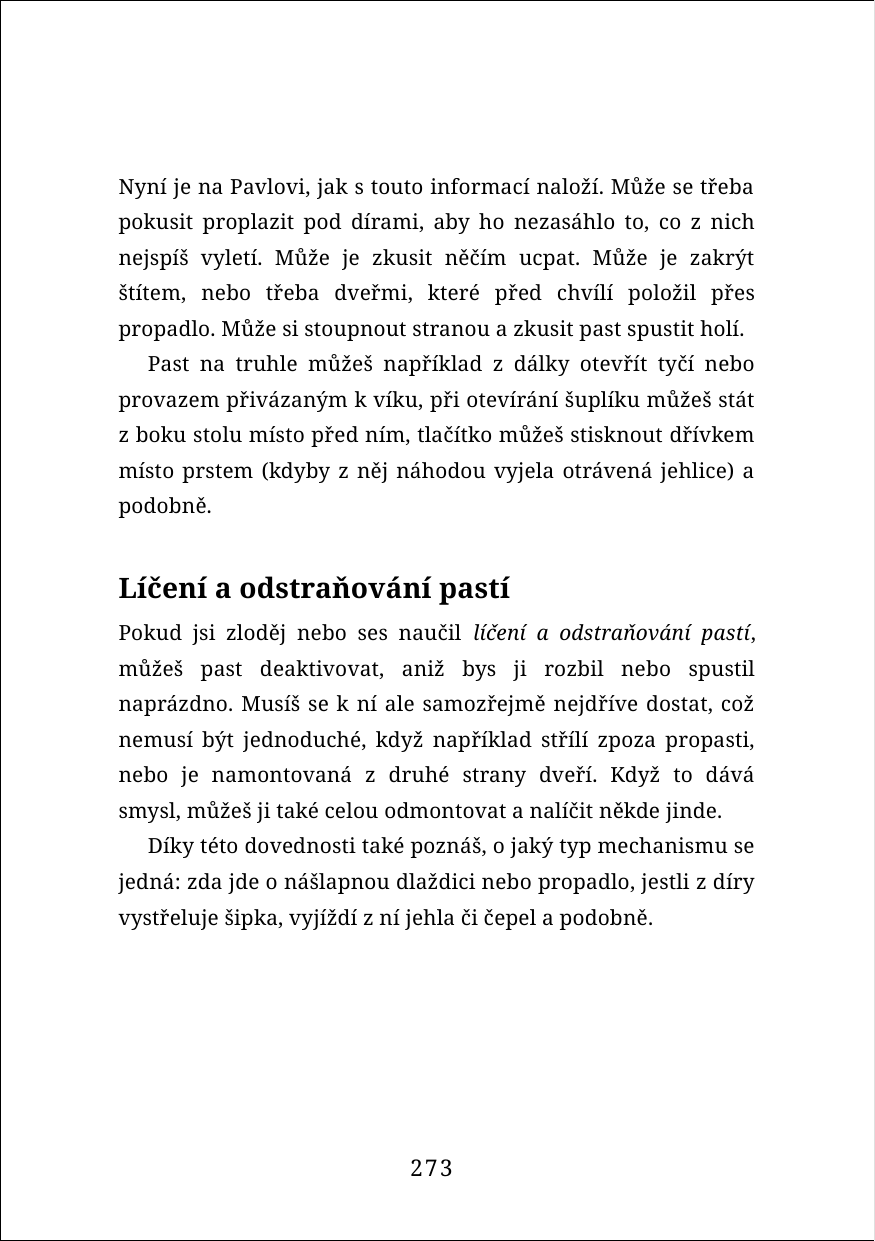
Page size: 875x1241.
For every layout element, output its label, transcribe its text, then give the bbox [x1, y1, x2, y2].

text Nyní je na Pavlovi, jak s touto informací naloží. Může se třeba pokusit proplazit pod dírami, aby ho nezasáhlo to, co z nich nejspíš vyletí. Může je zkusit něčím ucpat. Může je zakrýt štítem, nebo třeba dveřmi, které před chvílí položil přes propadlo. Může si stoupnout stranou a zkusit past spustit holí. Past na truhle můžeš například z dálky otevřít tyčí nebo provazem přivázaným k víku, při otevírání šuplíku můžeš stát z boku stolu místo před ním, tlačítko můžeš stisknout dřívkem místo prstem (kdyby z něj náhodou vyjela otrávená jehlice) a podobně. [118, 172, 756, 520]
subtitle Líčení a odstraňování pastí [118, 568, 756, 607]
text Pokud jsi zloděj nebo ses naučil líčení a odstraňování pastí, můžeš past deaktivovat, aniž bys ji rozbil nebo spustil naprázdno. Musíš se k ní ale samozřejmě nejdříve dostat, což nemusí být jednoduché, když například střílí zpoza propasti, nebo je namontovaná z druhé strany dveří. Když to dává smysl, můžeš ji také celou odmontovat a nalíčit někde jinde. Díky této dovednosti také poznáš, o jaký typ mechanismu se jedná: zda jde o nášlapnou dlaždici nebo propadlo, jestli z díry vystřeluje šipka, vyjíždí z ní jehla či čepel a podobně. [118, 618, 756, 931]
